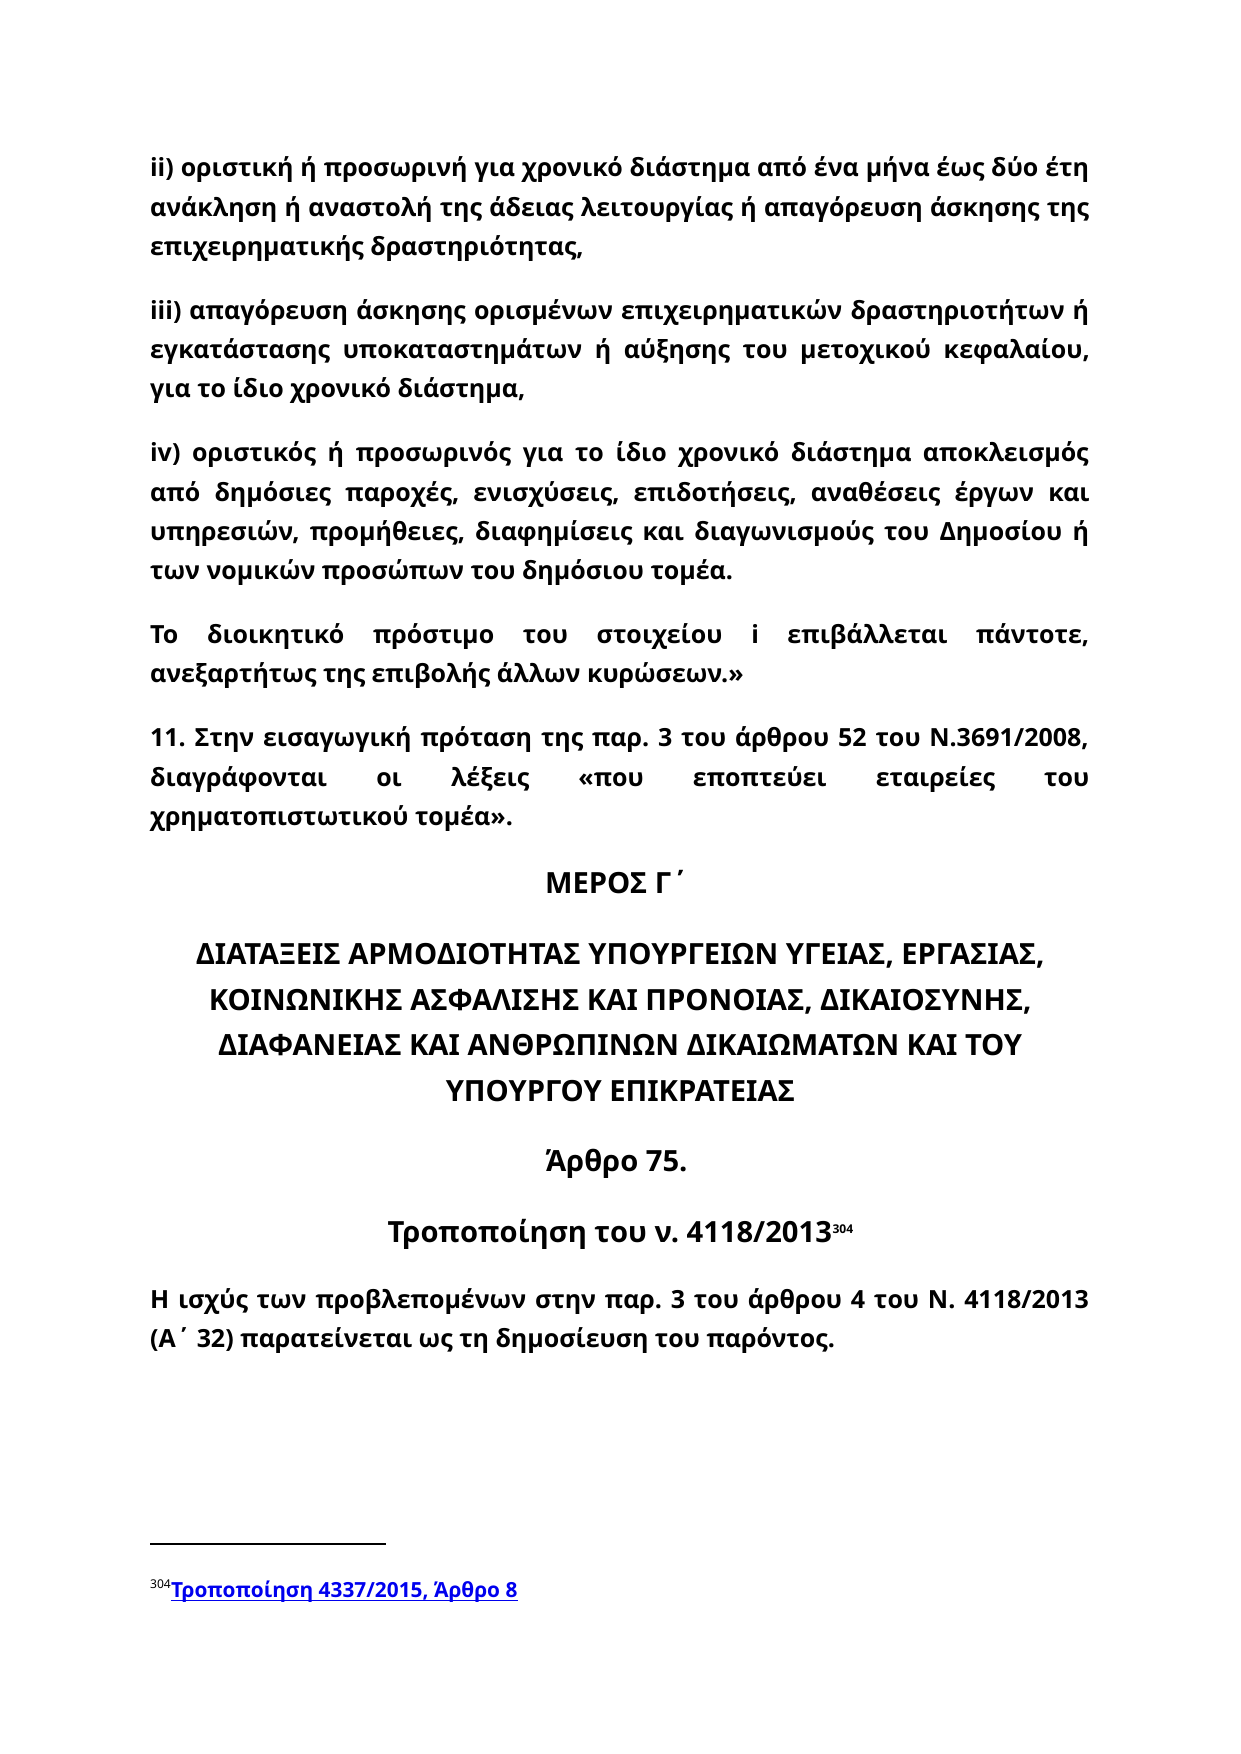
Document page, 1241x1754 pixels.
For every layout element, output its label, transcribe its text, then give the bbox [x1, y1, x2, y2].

subtitle ΜΕΡΟΣ Γ΄ [150, 862, 1090, 902]
subtitle Τροποποίηση του ν. 4118/2013 [150, 1211, 1090, 1251]
text iv) οριστικός ή προσωρινός για το ίδιο χρονικό διάστημα αποκλεισμός από δημόσιες παροχές, ενισχύσεις, επιδοτήσεις, αναθέσεις έργων και υπηρεσιών, προμήθειες, διαφημίσεις και διαγωνισμούς του Δημοσίου ή των νομικών προσώπων του δημόσιου τομέα. [150, 435, 1090, 587]
text ii) οριστική ή προσωρινή για χρονικό διάστημα από ένα μήνα έως δύο έτη ανάκληση ή αναστολή της άδειας λειτουργίας ή απαγόρευση άσκησης της επιχειρηματικής δραστηριότητας, [150, 150, 1090, 262]
text iii) απαγόρευση άσκησης ορισμένων επιχειρηματικών δραστηριοτήτων ή εγκατάστασης υποκαταστημάτων ή αύξησης του μετοχικού κεφαλαίου, για το ίδιο χρονικό διάστημα, [150, 292, 1090, 405]
text Η ισχύς των προβλεπομένων στην παρ. 3 του άρθρου 4 του Ν. 4118/2013 (Α΄ 32) παρατείνεται ως τη δημοσίευση του παρόντος. [150, 1282, 1090, 1355]
subtitle Άρθρο 75. [150, 1141, 1090, 1180]
text 11. Στην εισαγωγική πρόταση της παρ. 3 του άρθρου 52 του Ν.3691/2008, διαγράφονται οι λέξεις «που εποπτεύει εταιρείες του χρηματοπιστωτικού τομέα». [150, 720, 1090, 832]
subtitle ΔΙΑΤΑΞΕΙΣ ΑΡΜΟΔΙΟΤΗΤΑΣ ΥΠΟΥΡΓΕΙΩΝ ΥΓΕΙΑΣ, ΕΡΓΑΣΙΑΣ, ΚΟΙΝΩΝΙΚΗΣ ΑΣΦΑΛΙΣΗΣ ΚΑΙ ΠΡΟΝΟΙΑΣ, ΔΙΚΑΙΟΣΥΝΗΣ, ΔΙΑΦΑΝΕΙΑΣ ΚΑΙ ΑΝΘΡΩΠΙΝΩΝ ΔΙΚΑΙΩΜΑΤΩΝ ΚΑΙ ΤΟΥ ΥΠΟΥΡΓΟΥ ΕΠΙΚΡΑΤΕΙΑΣ [150, 933, 1090, 1110]
text Το διοικητικό πρόστιμο του στοιχείου i επιβάλλεται πάντοτε, ανεξαρτήτως της επιβολής άλλων κυρώσεων.» [150, 617, 1090, 690]
text Τροποποίηση 4337/2015, Άρθρο 8 [150, 1576, 1090, 1604]
